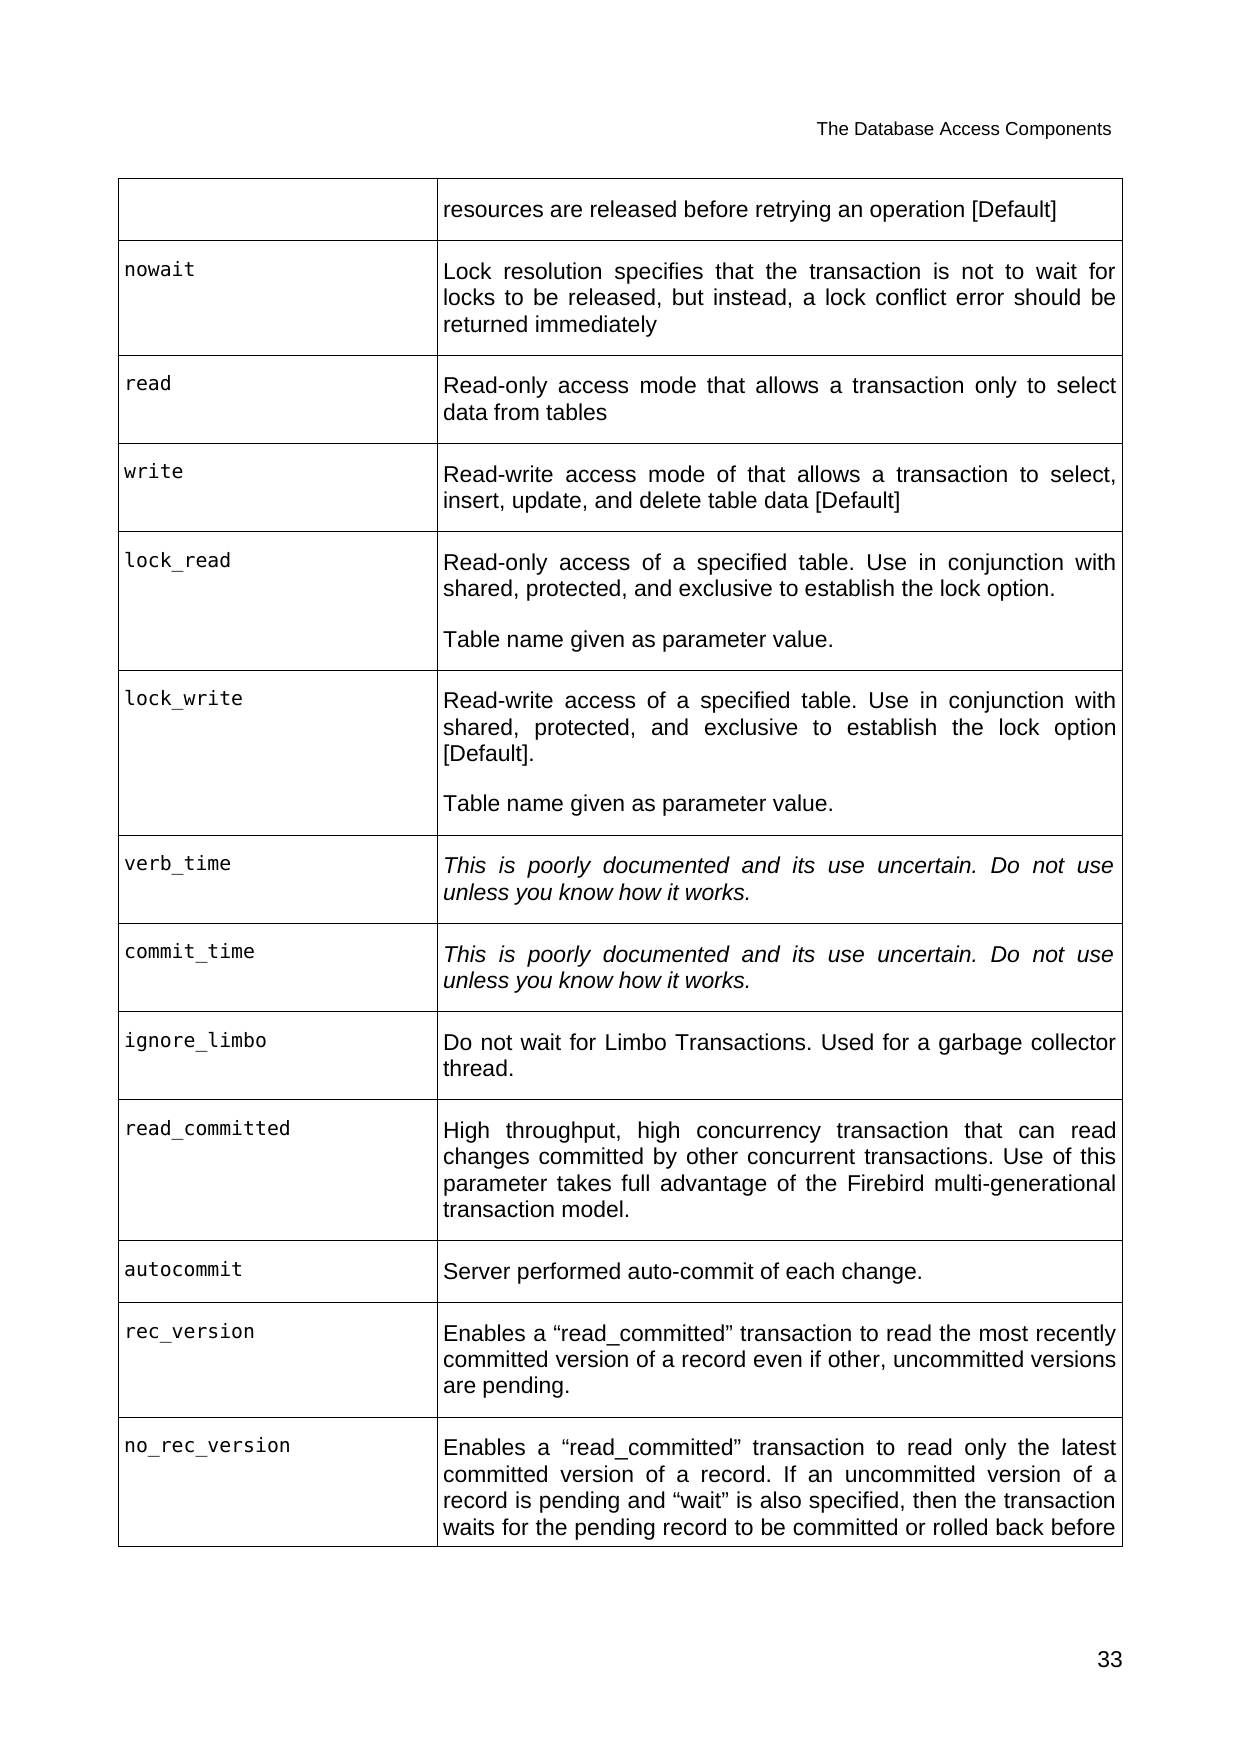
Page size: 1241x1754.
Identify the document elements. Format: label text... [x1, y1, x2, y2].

table_cell High throughput, high concurrency transaction that can read changes committed by other concurrent transactions. Use of this parameter takes full advantage of the Firebird multi-generational transaction model. [438, 1100, 1122, 1240]
table_cell This is poorly documented and its use uncertain. Do not use unless you know how it works. [438, 924, 1122, 1011]
table_cell write [119, 444, 437, 531]
table_cell lock_read [119, 532, 437, 669]
table_cell This is poorly documented and its use uncertain. Do not use unless you know how it works. [438, 836, 1122, 923]
table_cell no_rec_version [119, 1418, 437, 1546]
table_cell autocommit [119, 1241, 437, 1302]
table_cell resources are released before retrying an operation [Default] [438, 179, 1122, 240]
table_cell Read-write access of a specified table. Use in conjunction with shared, protected, and exclusive to establish the lock option [Default]. Table name given as parameter value. [438, 671, 1122, 834]
table_cell rec_version [119, 1303, 437, 1417]
table_cell read [119, 356, 437, 443]
table_cell Enables a “read_committed” transaction to read only the latest committed version of a record. If an uncommitted version of a record is pending and “wait” is also specified, then the transaction waits for the pending record to be committed or rolled back before [438, 1418, 1122, 1546]
table_cell [119, 179, 437, 240]
table_cell read_committed [119, 1100, 437, 1240]
table_cell Lock resolution specifies that the transaction is not to wait for locks to be released, but instead, a lock conflict error should be returned immediately [438, 241, 1122, 354]
table_cell Read-only access mode that allows a transaction only to select data from tables [438, 356, 1122, 443]
table_cell ignore_limbo [119, 1012, 437, 1099]
table_cell commit_time [119, 924, 437, 1011]
table_cell Server performed auto-commit of each change. [438, 1241, 1122, 1302]
table_cell verb_time [119, 836, 437, 923]
table_cell Enables a “read_committed” transaction to read the most recently committed version of a record even if other, uncommitted versions are pending. [438, 1303, 1122, 1417]
table_cell Read-write access mode of that allows a transaction to select, insert, update, and delete table data [Default] [438, 444, 1122, 531]
table_cell nowait [119, 241, 437, 354]
table_cell Do not wait for Limbo Transactions. Used for a garbage collector thread. [438, 1012, 1122, 1099]
table_cell lock_write [119, 671, 437, 834]
table_cell Read-only access of a specified table. Use in conjunction with shared, protected, and exclusive to establish the lock option. Table name given as parameter value. [438, 532, 1122, 669]
